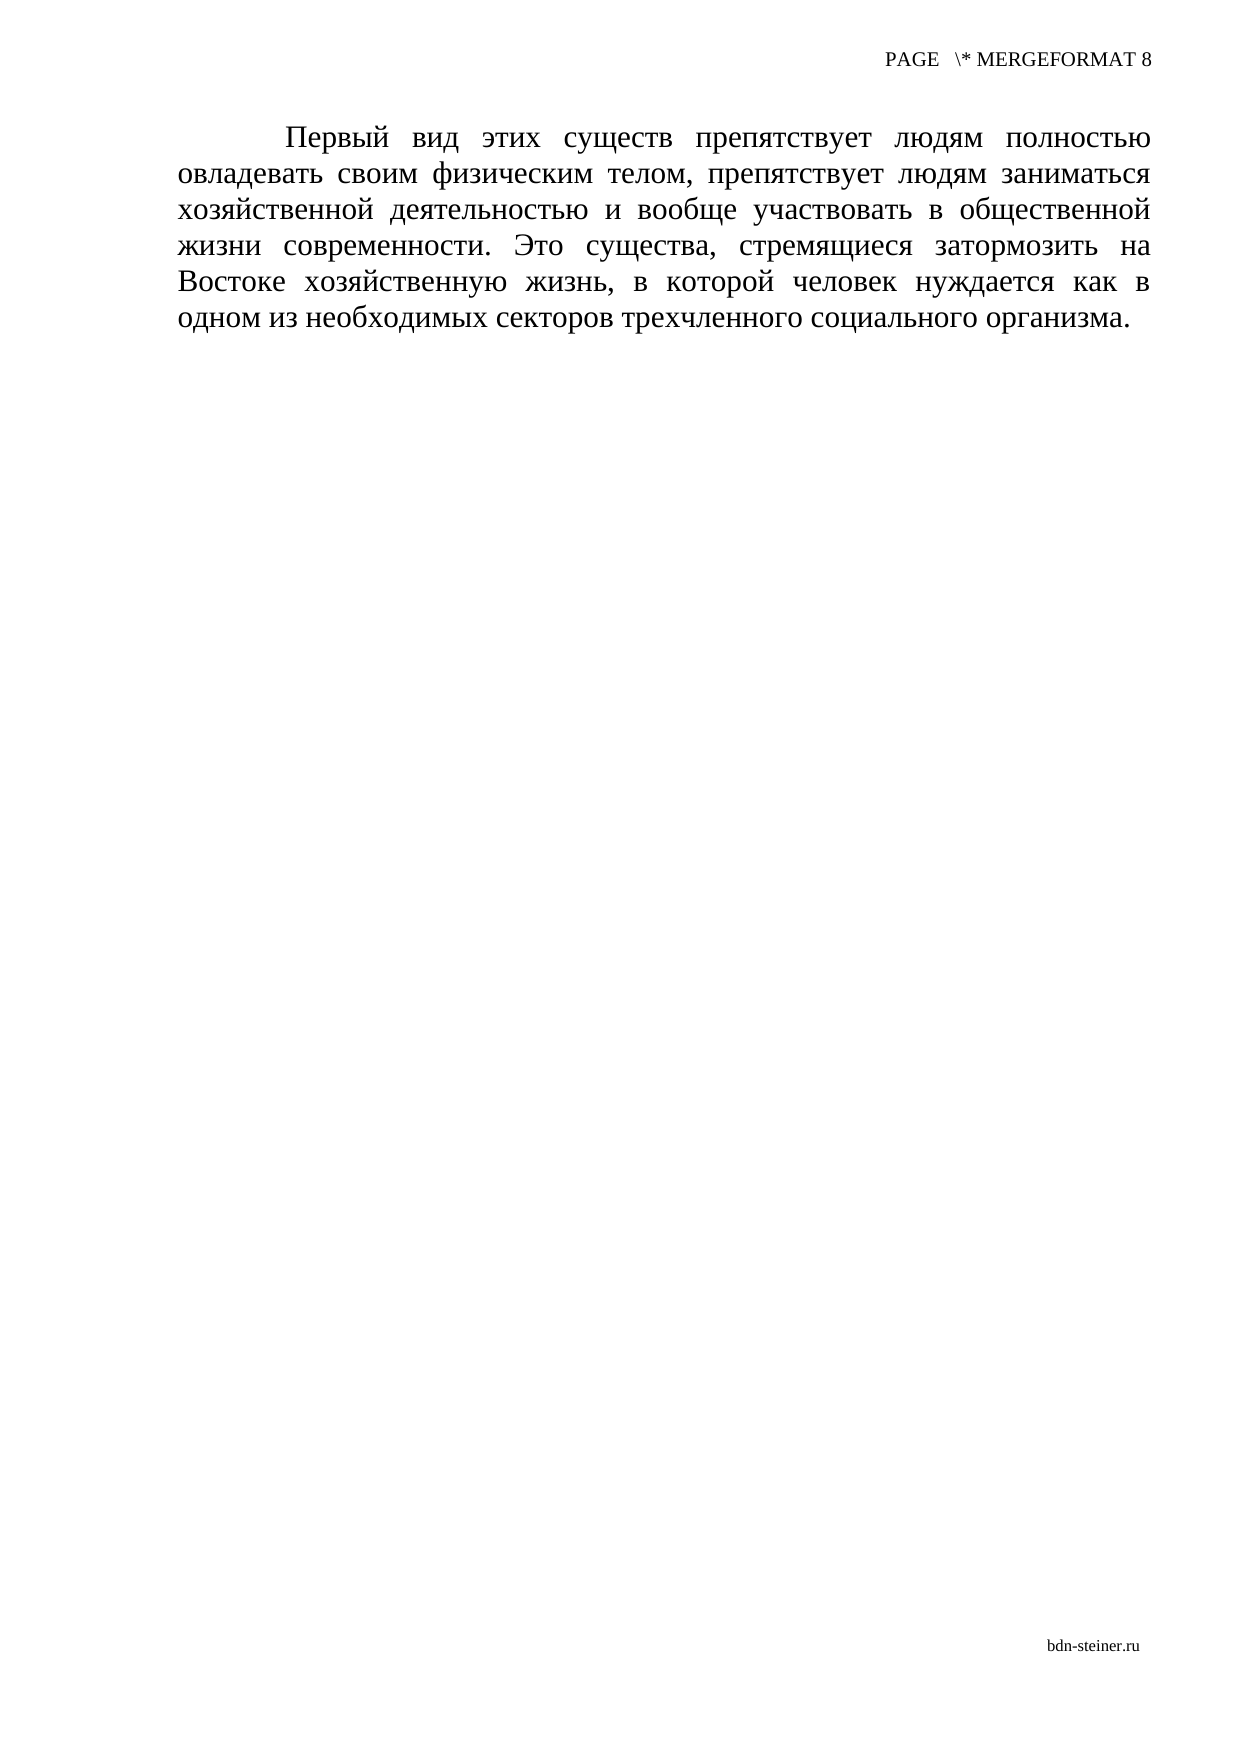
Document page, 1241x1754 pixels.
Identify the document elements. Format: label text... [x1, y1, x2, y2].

text Первый вид этих существ препятствует людям полностью овладевать своим физическим телом, препятствует людям заниматься хозяйственной деятельностью и вообще участвовать в общественной жизни современности. Это существа, стремящиеся затормозить на Востоке хозяйственную жизнь, в которой человек нуждается как в одном из необходимых секторов трехчленного социального организма. [177, 118, 1152, 334]
